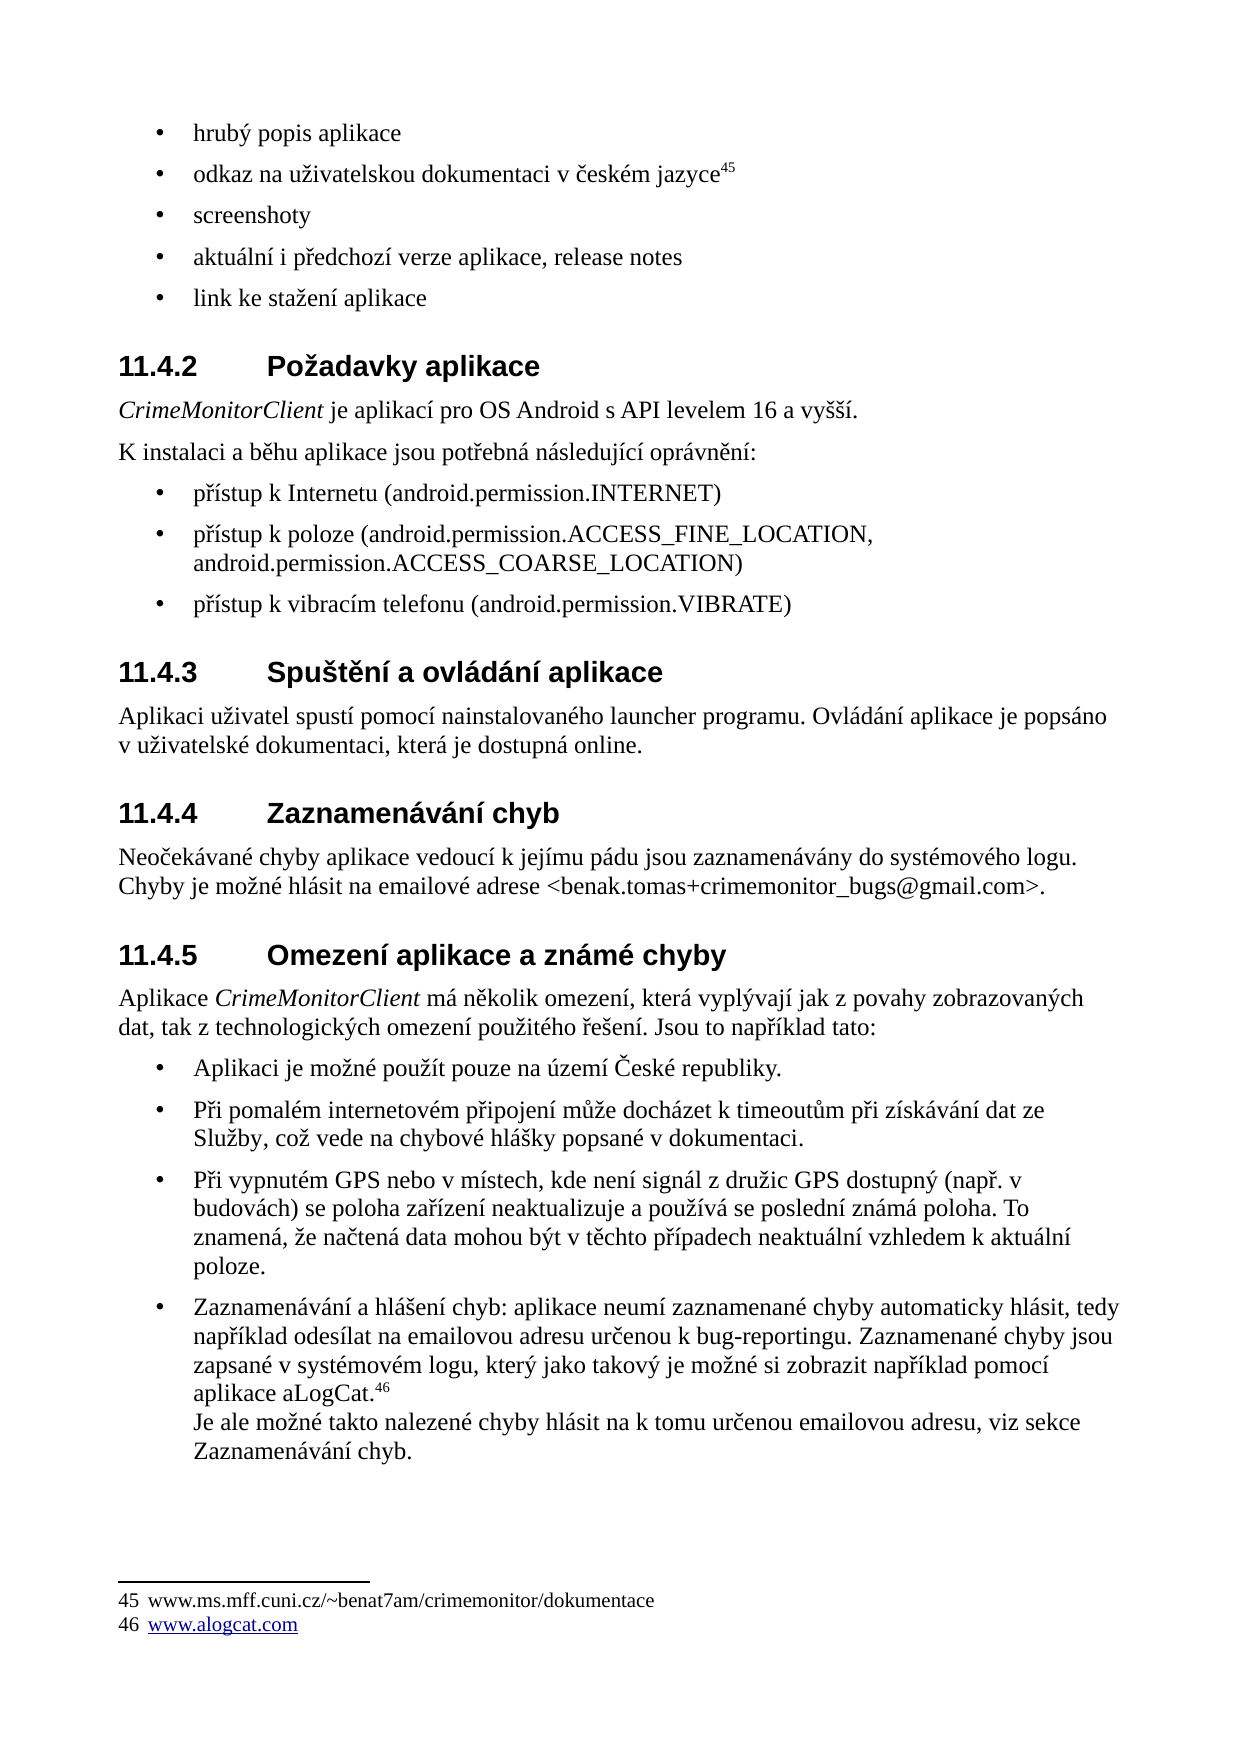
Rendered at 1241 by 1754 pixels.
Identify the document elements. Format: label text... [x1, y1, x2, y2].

list Při vypnutém GPS nebo v místech, kde není signál z družic GPS dostupný (např. v budovách) se poloha zařízení neaktualizuje a používá se poslední známá poloha. To znamená, že načtená data mohou být v těchto případech neaktuální vzhledem k aktuální poloze. [156, 1165, 1122, 1280]
text Aplikace CrimeMonitorClient má několik omezení, která vyplývají jak z povahy zobrazovaných dat, tak z technologických omezení použitého řešení. Jsou to například tato: [118, 983, 1122, 1041]
subtitle Spuštění a ovládání aplikace [118, 655, 1122, 689]
list link ke stažení aplikace [156, 283, 1122, 312]
list www.ms.mff.cuni.cz/~benat7am/crimemonitor/dokumentace [118, 1588, 1122, 1612]
list www.alogcat.com [118, 1612, 1122, 1636]
list Aplikaci je možné použít pouze na území České republiky. [156, 1053, 1122, 1082]
text CrimeMonitorClient je aplikací pro OS Android s API levelem 16 a vyšší. [118, 395, 1122, 424]
text Neočekávané chyby aplikace vedoucí k jejímu pádu jsou zaznamenávány do systémového logu. Chyby je možné hlásit na emailové adrese <benak.tomas+crimemonitor_bugs@gmail.com>. [118, 842, 1122, 900]
subtitle Požadavky aplikace [118, 349, 1122, 383]
list Zaznamenávání a hlášení chyb: aplikace neumí zaznamenané chyby automaticky hlásit, tedy například odesílat na emailovou adresu určenou k bug-reportingu. Zaznamenané chyby jsou zapsané v systémovém logu, který jako takový je možné si zobrazit například pomocí aplikace aLogCat. Je ale možné takto nalezené chyby hlásit na k tomu určenou emailovou adresu, viz sekce Zaznamenávání chyb. [156, 1292, 1122, 1465]
text Aplikaci uživatel spustí pomocí nainstalovaného launcher programu. Ovládání aplikace je popsáno v uživatelské dokumentaci, která je dostupná online. [118, 701, 1122, 759]
subtitle Zaznamenávání chyb [118, 796, 1122, 830]
list přístup k vibracím telefonu (android.permission.VIBRATE) [156, 589, 1122, 618]
list přístup k poloze (android.permission.ACCESS_FINE_LOCATION, android.permission.ACCESS_COARSE_LOCATION) [156, 519, 1122, 577]
list hrubý popis aplikace [156, 118, 1122, 147]
list přístup k Internetu (android.permission.INTERNET) [156, 478, 1122, 507]
list screenshoty [156, 201, 1122, 229]
list Při pomalém internetovém připojení může docházet k timeoutům při získávání dat ze Služby, což vede na chybové hlášky popsané v dokumentaci. [156, 1095, 1122, 1152]
list odkaz na uživatelskou dokumentaci v českém jazyce [156, 159, 1122, 188]
subtitle Omezení aplikace a známé chyby [118, 937, 1122, 971]
text K instalaci a běhu aplikace jsou potřebná následující oprávnění: [118, 437, 1122, 465]
list aktuální i předchozí verze aplikace, release notes [156, 242, 1122, 271]
